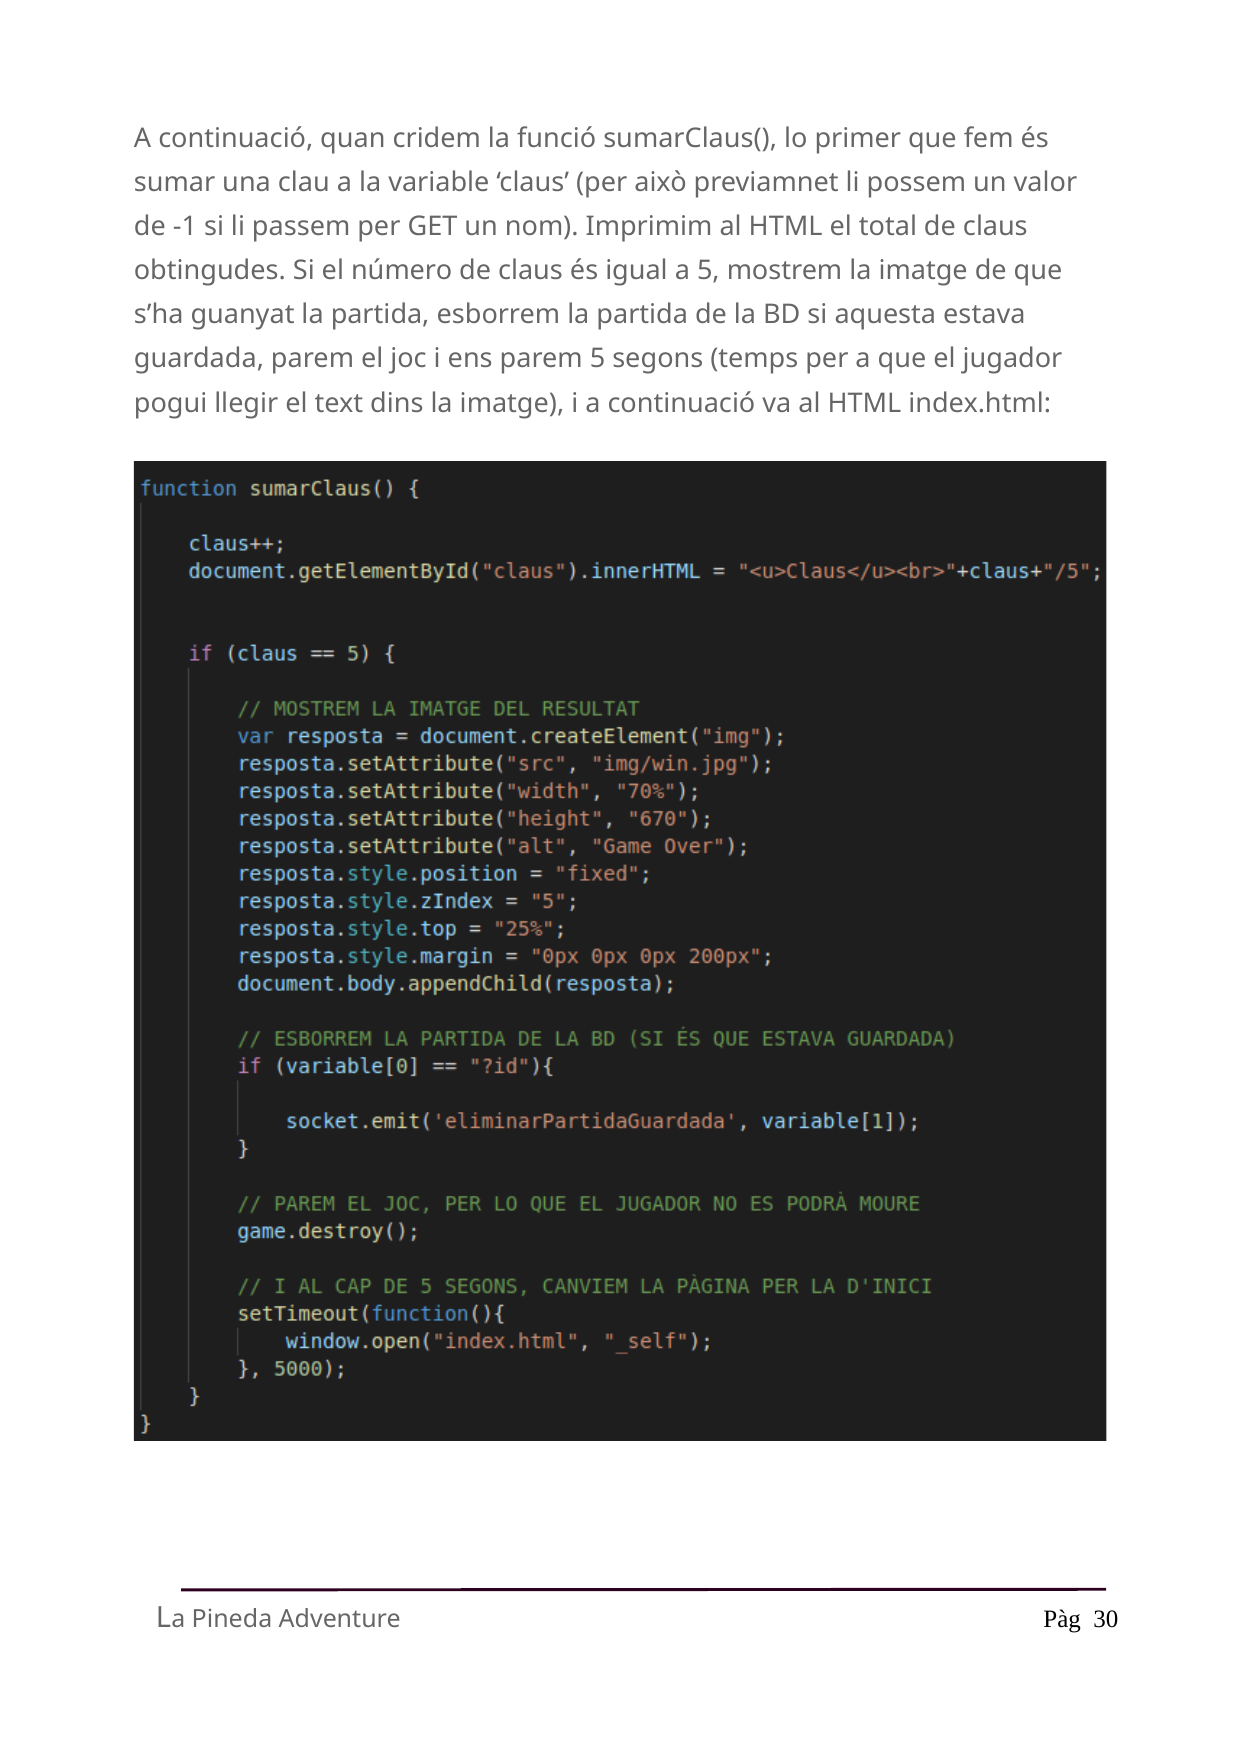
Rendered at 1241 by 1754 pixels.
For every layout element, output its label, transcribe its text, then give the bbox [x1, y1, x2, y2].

text A continuació, quan cridem la funció sumarClaus(), lo primer que fem és sumar una clau a la variable ‘claus’ (per això previamnet li possem un valor de -1 si li passem per GET un nom). Imprimim al HTML el total de claus obtingudes. Si el número de claus és igual a 5, mostrem la imatge de que s’ha guanyat la partida, esborrem la partida de la BD si aquesta estava guardada, parem el joc i ens parem 5 segons (temps per a que el jugador pogui llegir el text dins la imatge), i a continuació va al HTML index.html: [134, 118, 1106, 420]
picture [133, 461, 1107, 1441]
